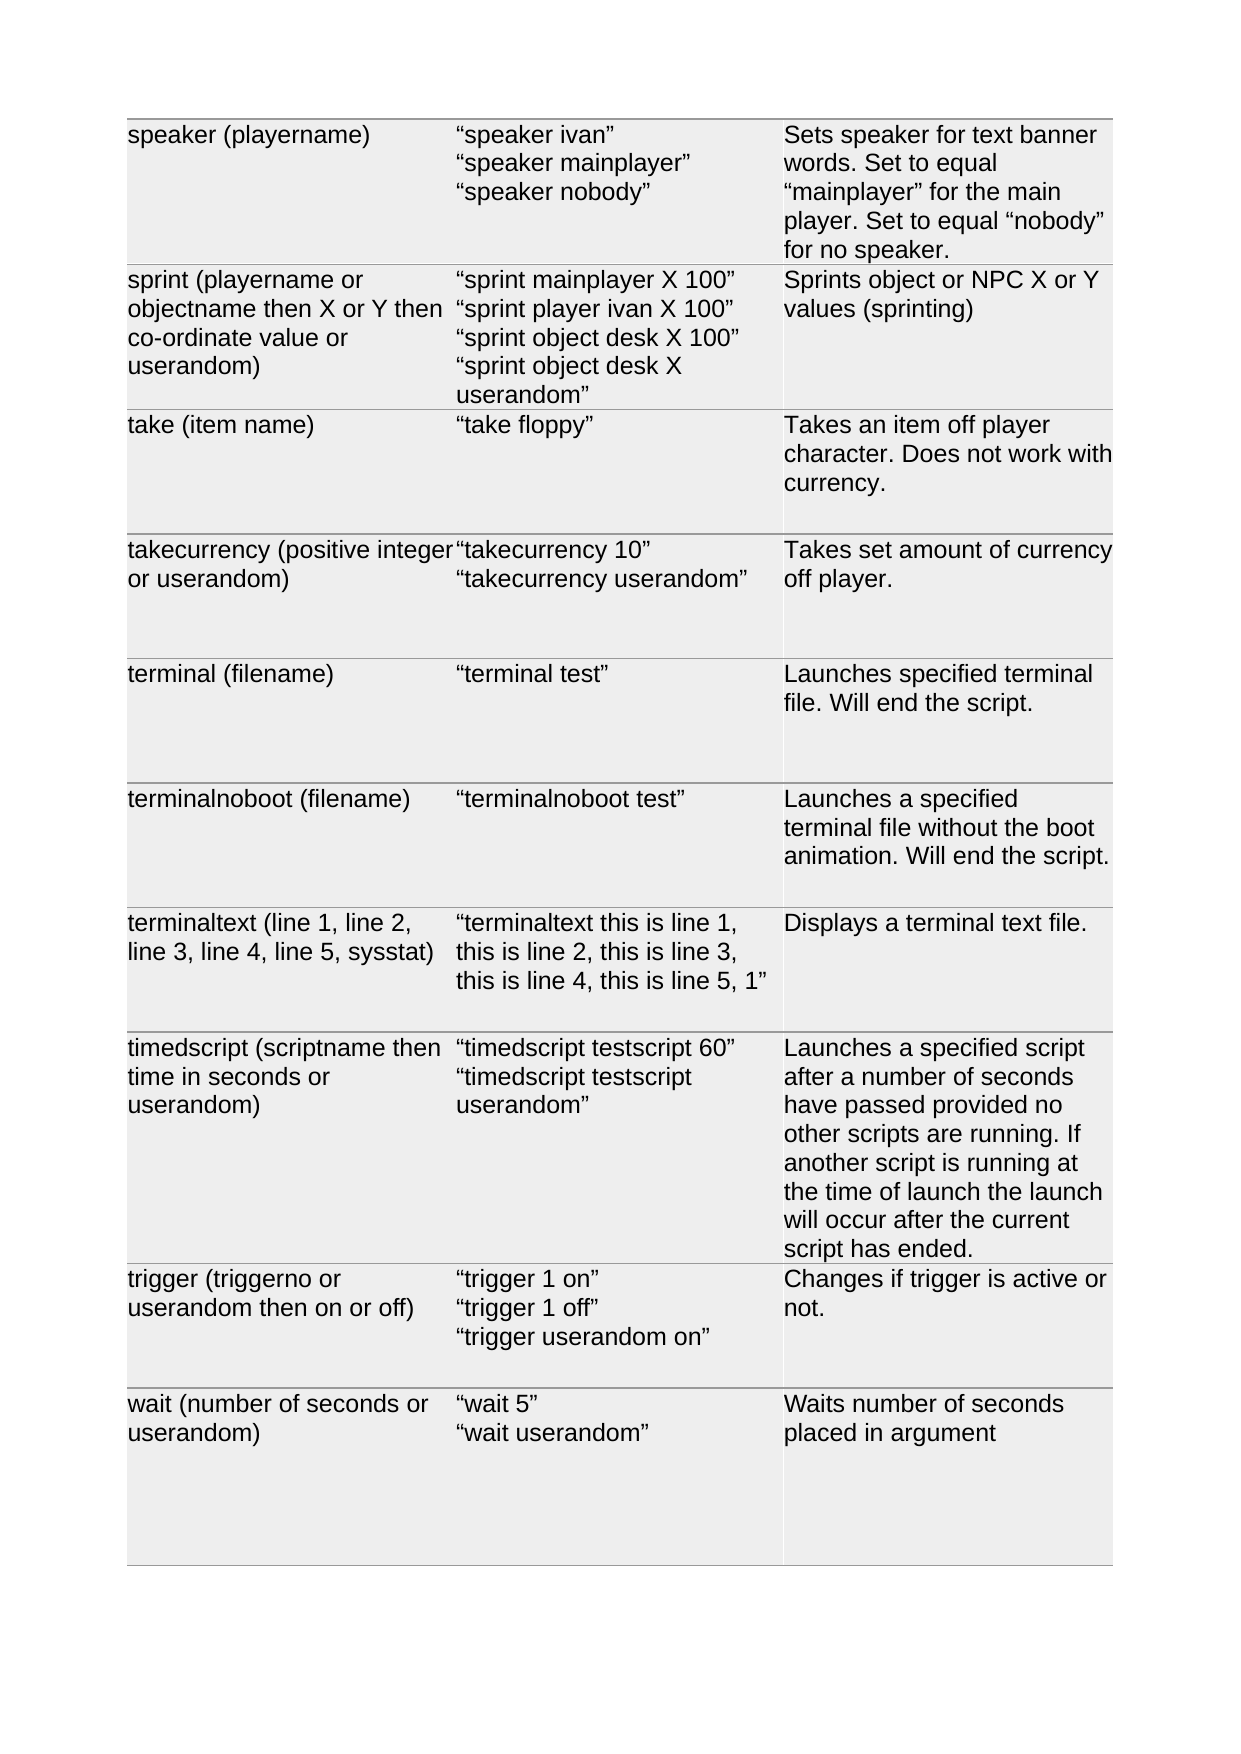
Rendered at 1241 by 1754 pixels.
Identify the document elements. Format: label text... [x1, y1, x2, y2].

table_cell wait (number of seconds or userandom) [127, 1389, 456, 1565]
table_cell “terminal test” [456, 659, 783, 782]
table_cell take (item name) [127, 410, 456, 533]
table_cell speaker (playername) [127, 120, 456, 263]
table_cell “sprint mainplayer X 100” “sprint player ivan X 100” “sprint object desk X 100” “sprint object desk X userandom” [456, 265, 783, 409]
table_cell “timedscript testscript 60” “timedscript testscript userandom” [456, 1033, 783, 1263]
table_cell Displays a terminal text file. [784, 908, 1113, 1031]
table_cell Changes if trigger is active or not. [784, 1264, 1113, 1387]
table_cell terminal (filename) [127, 659, 456, 782]
table_cell takecurrency (positive integer or userandom) [127, 535, 456, 658]
table_cell sprint (playername or objectname then X or Y then co-ordinate value or userandom) [127, 265, 456, 409]
table_cell “speaker ivan” “speaker mainplayer” “speaker nobody” [456, 120, 783, 263]
table_cell “terminaltext this is line 1, this is line 2, this is line 3, this is line 4, this is line 5, 1” [456, 908, 783, 1031]
table_cell timedscript (scriptname then time in seconds or userandom) [127, 1033, 456, 1263]
table_cell Takes set amount of currency off player. [784, 535, 1113, 658]
table_cell trigger (triggerno or userandom then on or off) [127, 1264, 456, 1387]
table_cell Launches specified terminal file. Will end the script. [784, 659, 1113, 782]
table_cell “wait 5” “wait userandom” [456, 1389, 783, 1565]
table_cell Sets speaker for text banner words. Set to equal “mainplayer” for the main player. Set to equal “nobody” for no speaker. [784, 120, 1113, 263]
table_cell “takecurrency 10” “takecurrency userandom” [456, 535, 783, 658]
table_cell Takes an item off player character. Does not work with currency. [784, 410, 1113, 533]
table_cell terminaltext (line 1, line 2, line 3, line 4, line 5, sysstat) [127, 908, 456, 1031]
table_cell Sprints object or NPC X or Y values (sprinting) [784, 265, 1113, 409]
table_cell Launches a specified terminal file without the boot animation. Will end the script. [784, 784, 1113, 907]
table_cell terminalnoboot (filename) [127, 784, 456, 907]
table_cell “take floppy” [456, 410, 783, 533]
table_cell “terminalnoboot test” [456, 784, 783, 907]
table_cell Waits number of seconds placed in argument [784, 1389, 1113, 1565]
table_cell “trigger 1 on” “trigger 1 off” “trigger userandom on” [456, 1264, 783, 1387]
table_cell Launches a specified script after a number of seconds have passed provided no other scripts are running. If another script is running at the time of launch the launch will occur after the current script has ended. [784, 1033, 1113, 1263]
